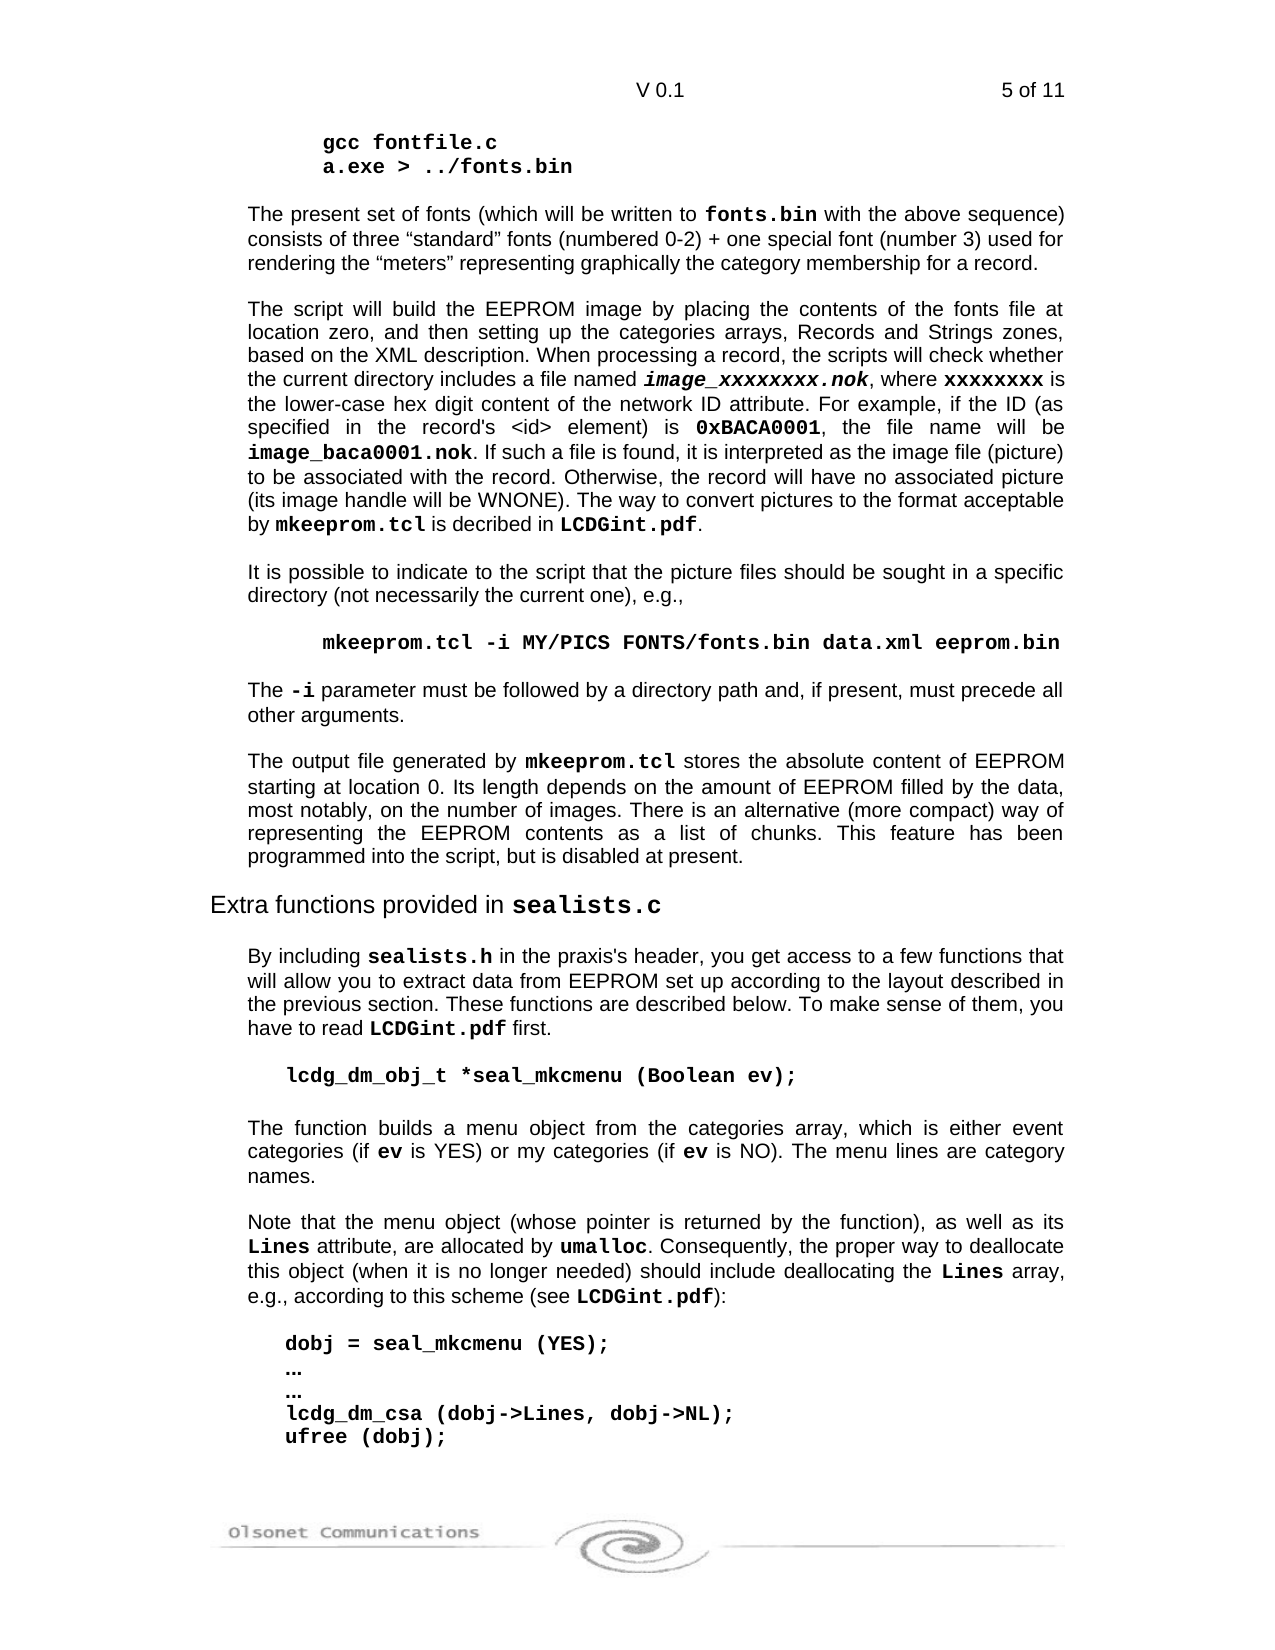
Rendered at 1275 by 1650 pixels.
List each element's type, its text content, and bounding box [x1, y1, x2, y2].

text The script will build the EEPROM image by placing the contents of the fonts file at location zero, and then setting up the categories arrays, Records and Strings zones, based on the XML description. When processing a record, the scripts will check whether the current directory includes a file named image_xxxxxxxx.nok, where xxxxxxxx is the lower-case hex digit content of the network ID attribute. For example, if the ID (as specified in the record's <id> element) is 0xBACA0001, the file name will be image_baca0001.nok. If such a file is found, it is interpreted as the image file (picture) to be associated with the record. Otherwise, the record will have no associated picture (its image handle will be WNONE). The way to convert pictures to the format acceptable by mkeeprom.tcl is decribed in LCDGint.pdf. [247, 297, 1065, 537]
text mkeeprom.tcl -i MY/PICS FONTS/fonts.bin data.xml eeprom.bin [247, 630, 1065, 655]
text The -i parameter must be followed by a directory path and, if present, must precede all other arguments. [247, 678, 1065, 727]
text ufree (dobj); [285, 1426, 1065, 1450]
text a.exe > ../fonts.bin [247, 156, 1065, 179]
subtitle Extra functions provided in sealists.c [210, 891, 1065, 921]
text It is possible to indicate to the script that the picture files should be sought in a specific directory (not necessarily the current one), e.g., [247, 561, 1065, 607]
text By including sealists.h in the praxis's header, you get access to a few functions that will allow you to extract data from EEPROM set up according to the layout described in the previous section. These functions are described below. To make sense of them, you have to read LCDGint.pdf first. [247, 945, 1065, 1041]
text ... [285, 1356, 1065, 1379]
text lcdg_dm_csa (dobj->Lines, dobj->NL); [285, 1403, 1065, 1426]
text dobj = seal_mkcmenu (YES); [285, 1333, 1065, 1356]
text The present set of fonts (which will be written to fonts.bin with the above sequence) consists of three “standard” fonts (numbered 0-2) + one special font (number 3) used for rendering the “meters” representing graphically the category membership for a record. [247, 203, 1065, 274]
text Note that the menu object (whose pointer is returned by the function), as well as its Lines attribute, are allocated by umalloc. Consequently, the proper way to deallocate this object (when it is no longer needed) should include deallocating the Lines array, e.g., according to this scheme (see LCDGint.pdf): [247, 1211, 1065, 1309]
text gcc fontfile.c [247, 132, 1065, 156]
picture [210, 1504, 1065, 1596]
list lcdg_dm_obj_t *seal_mkcmenu (Boolean ev); [247, 1064, 1065, 1088]
text The output file generated by mkeeprom.tcl stores the absolute content of EEPROM starting at location 0. Its length depends on the amount of EEPROM filled by the data, most notably, on the number of images. There is an alternative (more compact) way of representing the EEPROM contents as a list of chunks. This feature has been programmed into the script, but is disabled at present. [247, 750, 1065, 868]
text ... [285, 1379, 1065, 1403]
text The function builds a menu object from the categories array, which is either event categories (if ev is YES) or my categories (if ev is NO). The menu lines are category names. [247, 1116, 1065, 1188]
